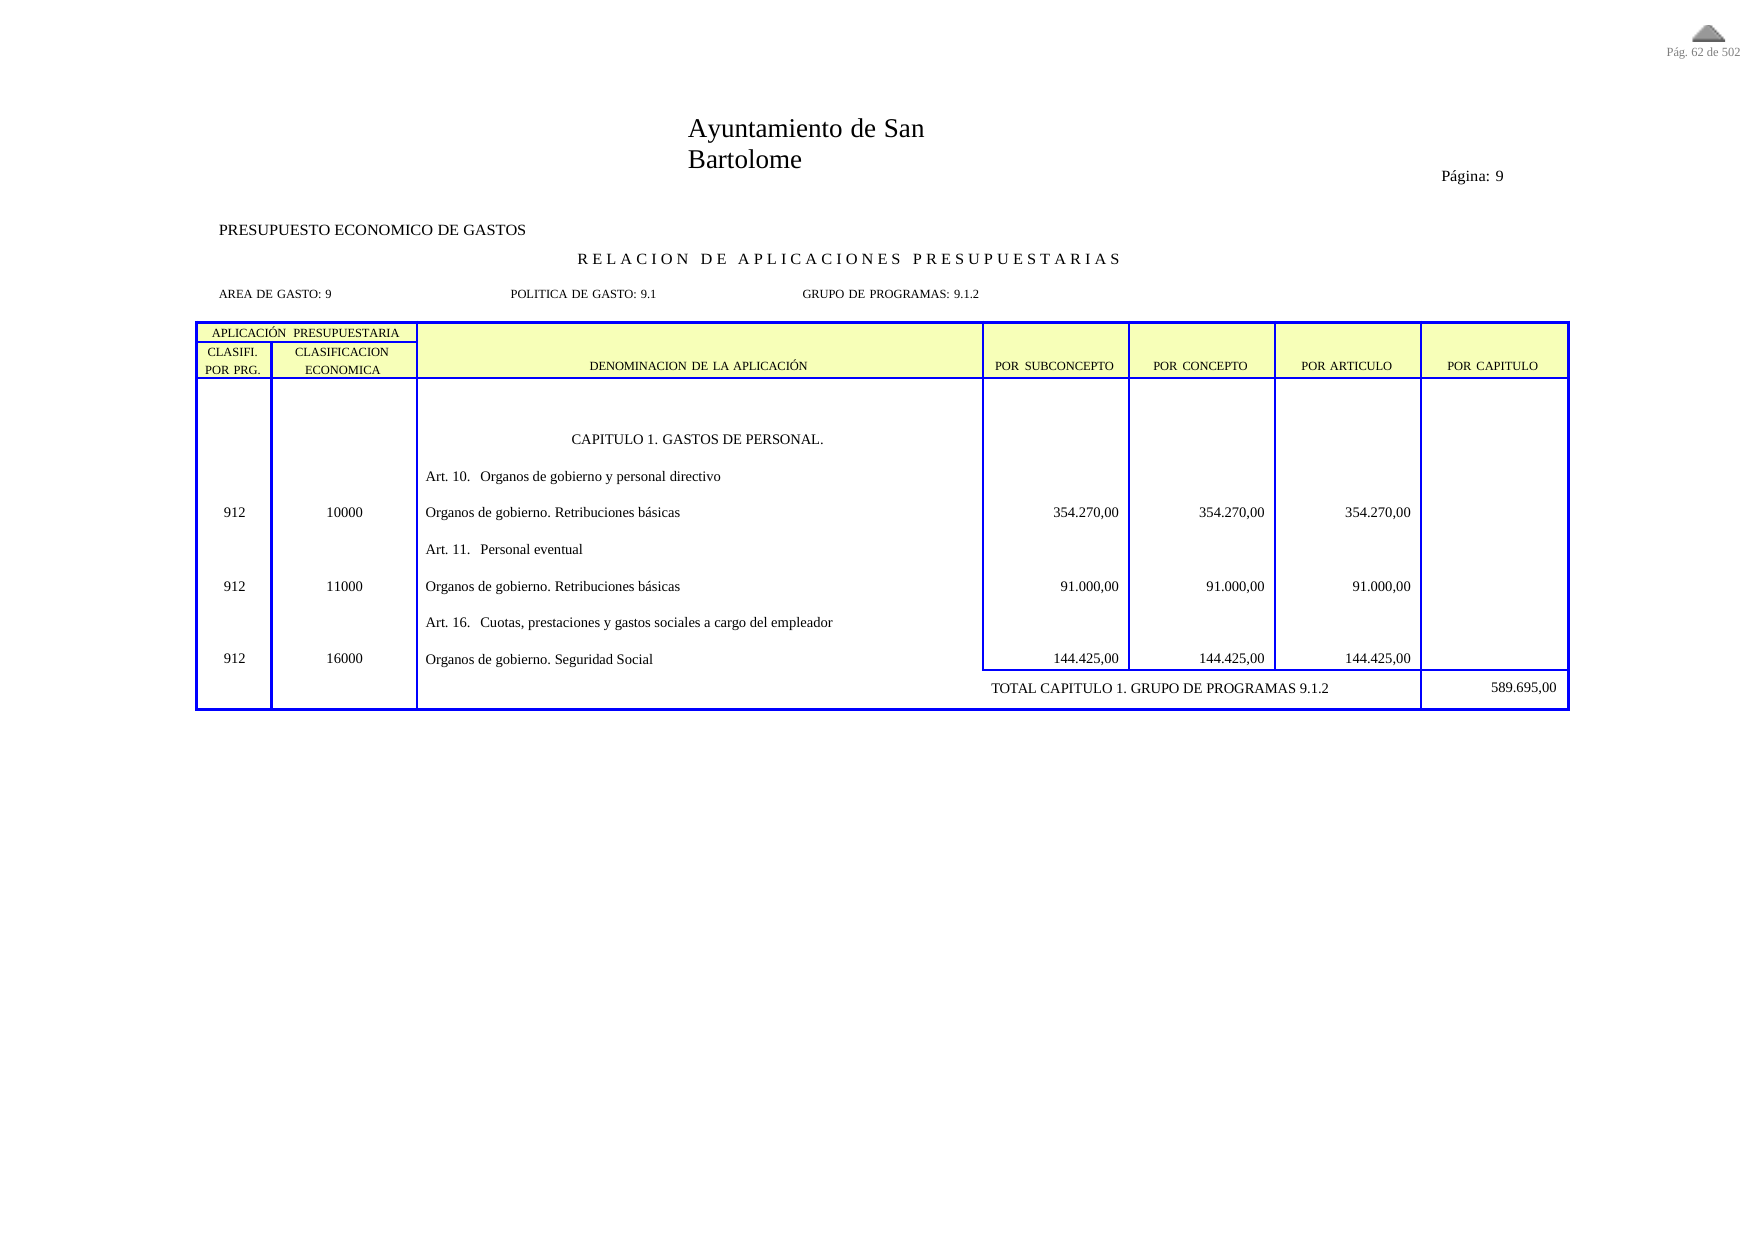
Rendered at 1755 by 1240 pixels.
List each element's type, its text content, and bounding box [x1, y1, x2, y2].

text PRESUPUESTO ECONOMICO DE GASTOS [218, 221, 528, 239]
table_header POR CAPITULO [1422, 324, 1567, 377]
table_cell 912 912 912 [198, 379, 270, 707]
table_cell CAPITULO 1. GASTOS DE PERSONAL. Art. 10. Organos de gobierno y personal directivo Organos de gobierno. Retribuciones básicas Art. 11. Personal eventual Organos de gobierno. Retribuciones básicas Art. 16. Cuotas, prestaciones y gastos sociales a cargo del empleador Organos de gobierno. Seguridad Social [418, 379, 982, 669]
table_cell 354.270,00 91.000,00 144.425,00 [984, 379, 1128, 669]
table_cell 10000 11000 16000 [273, 379, 416, 707]
table_header POR ARTICULO [1276, 324, 1420, 377]
subtitle Ayuntamiento de San Bartolome [688, 112, 1045, 174]
table_cell 354.270,00 91.000,00 144.425,00 [1276, 379, 1420, 669]
table_cell CLASIFI. POR PRG. [198, 343, 270, 377]
table_cell 354.270,00 91.000,00 144.425,00 [1130, 379, 1274, 669]
table_header APLICACIÓN PRESUPUESTARIA [198, 324, 416, 341]
text R E L A C I O N D E A P L I C A C I O N E S P R E S U P U E S T A R I A S [577, 250, 1752, 268]
table_cell 589.695,00 [1422, 671, 1567, 707]
text AREA DE GASTO: 9 POLITICA DE GASTO: 9.1 GRUPO DE PROGRAMAS: 9.1.2 [218, 286, 1752, 301]
picture [1691, 25, 1726, 42]
table_header POR SUBCONCEPTO [984, 324, 1128, 377]
table_header POR CONCEPTO [1130, 324, 1274, 377]
table_header DENOMINACION DE LA APLICACIÓN [418, 324, 982, 377]
text Página: 9 [1439, 166, 1506, 184]
table_cell CLASIFICACION ECONOMICA [273, 343, 416, 377]
table_cell TOTAL CAPITULO 1. GRUPO DE PROGRAMAS 9.1.2 [418, 669, 1420, 707]
table_cell [1422, 379, 1567, 669]
